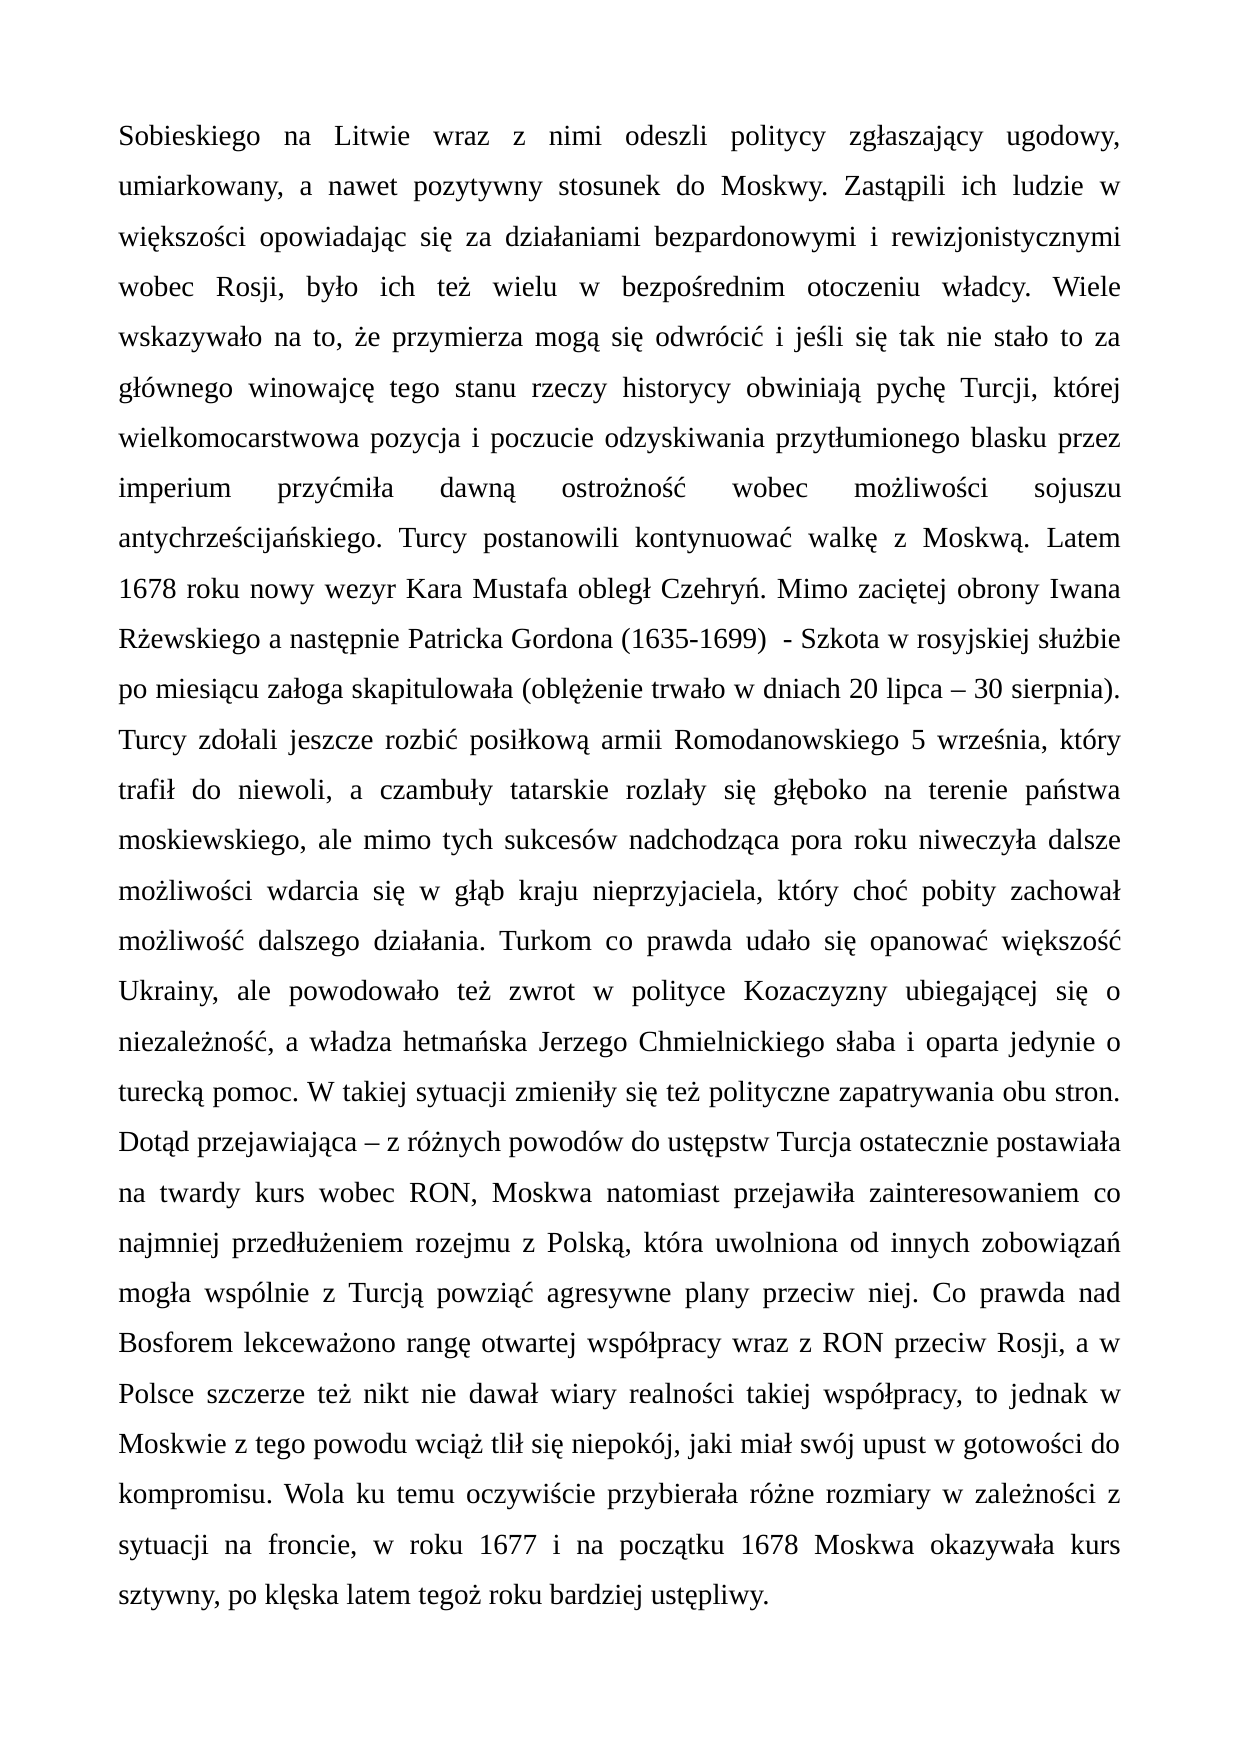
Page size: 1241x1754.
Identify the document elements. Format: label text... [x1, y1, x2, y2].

text Sobieskiego na Litwie wraz z nimi odeszli politycy zgłaszający ugodowy, umiarkowany, a nawet pozytywny stosunek do Moskwy. Zastąpili ich ludzie w większości opowiadając się za działaniami bezpardonowymi i rewizjonistycznymi wobec Rosji, było ich też wielu w bezpośrednim otoczeniu władcy. Wiele wskazywało na to, że przymierza mogą się odwrócić i jeśli się tak nie stało to za głównego winowajcę tego stanu rzeczy historycy obwiniają pychę Turcji, której wielkomocarstwowa pozycja i poczucie odzyskiwania przytłumionego blasku przez imperium przyćmiła dawną ostrożność wobec możliwości sojuszu antychrześcijańskiego. Turcy postanowili kontynuować walkę z Moskwą. Latem 1678 roku nowy wezyr Kara Mustafa obległ Czehryń. Mimo zaciętej obrony Iwana Rżewskiego a następnie Patricka Gordona (1635-1699) - Szkota w rosyjskiej służbie po miesiącu załoga skapitulowała (oblężenie trwało w dniach 20 lipca – 30 sierpnia). Turcy zdołali jeszcze rozbić posiłkową armii Romodanowskiego 5 września, który trafił do niewoli, a czambuły tatarskie rozlały się głęboko na terenie państwa moskiewskiego, ale mimo tych sukcesów nadchodząca pora roku niweczyła dalsze możliwości wdarcia się w głąb kraju nieprzyjaciela, który choć pobity zachował możliwość dalszego działania. Turkom co prawda udało się opanować większość Ukrainy, ale powodowało też zwrot w polityce Kozaczyzny ubiegającej się o niezależność, a władza hetmańska Jerzego Chmielnickiego słaba i oparta jedynie o turecką pomoc. W takiej sytuacji zmieniły się też polityczne zapatrywania obu stron. Dotąd przejawiająca – z różnych powodów do ustępstw Turcja ostatecznie postawiała na twardy kurs wobec RON, Moskwa natomiast przejawiła zainteresowaniem co najmniej przedłużeniem rozejmu z Polską, która uwolniona od innych zobowiązań mogła wspólnie z Turcją powziąć agresywne plany przeciw niej. Co prawda nad Bosforem lekceważono rangę otwartej współpracy wraz z RON przeciw Rosji, a w Polsce szczerze też nikt nie dawał wiary realności takiej współpracy, to jednak w Moskwie z tego powodu wciąż tlił się niepokój, jaki miał swój upust w gotowości do kompromisu. Wola ku temu oczywiście przybierała różne rozmiary w zależności z sytuacji na froncie, w roku 1677 i na początku 1678 Moskwa okazywała kurs sztywny, po klęska latem tegoż roku bardziej ustępliwy. [118, 118, 1122, 1611]
